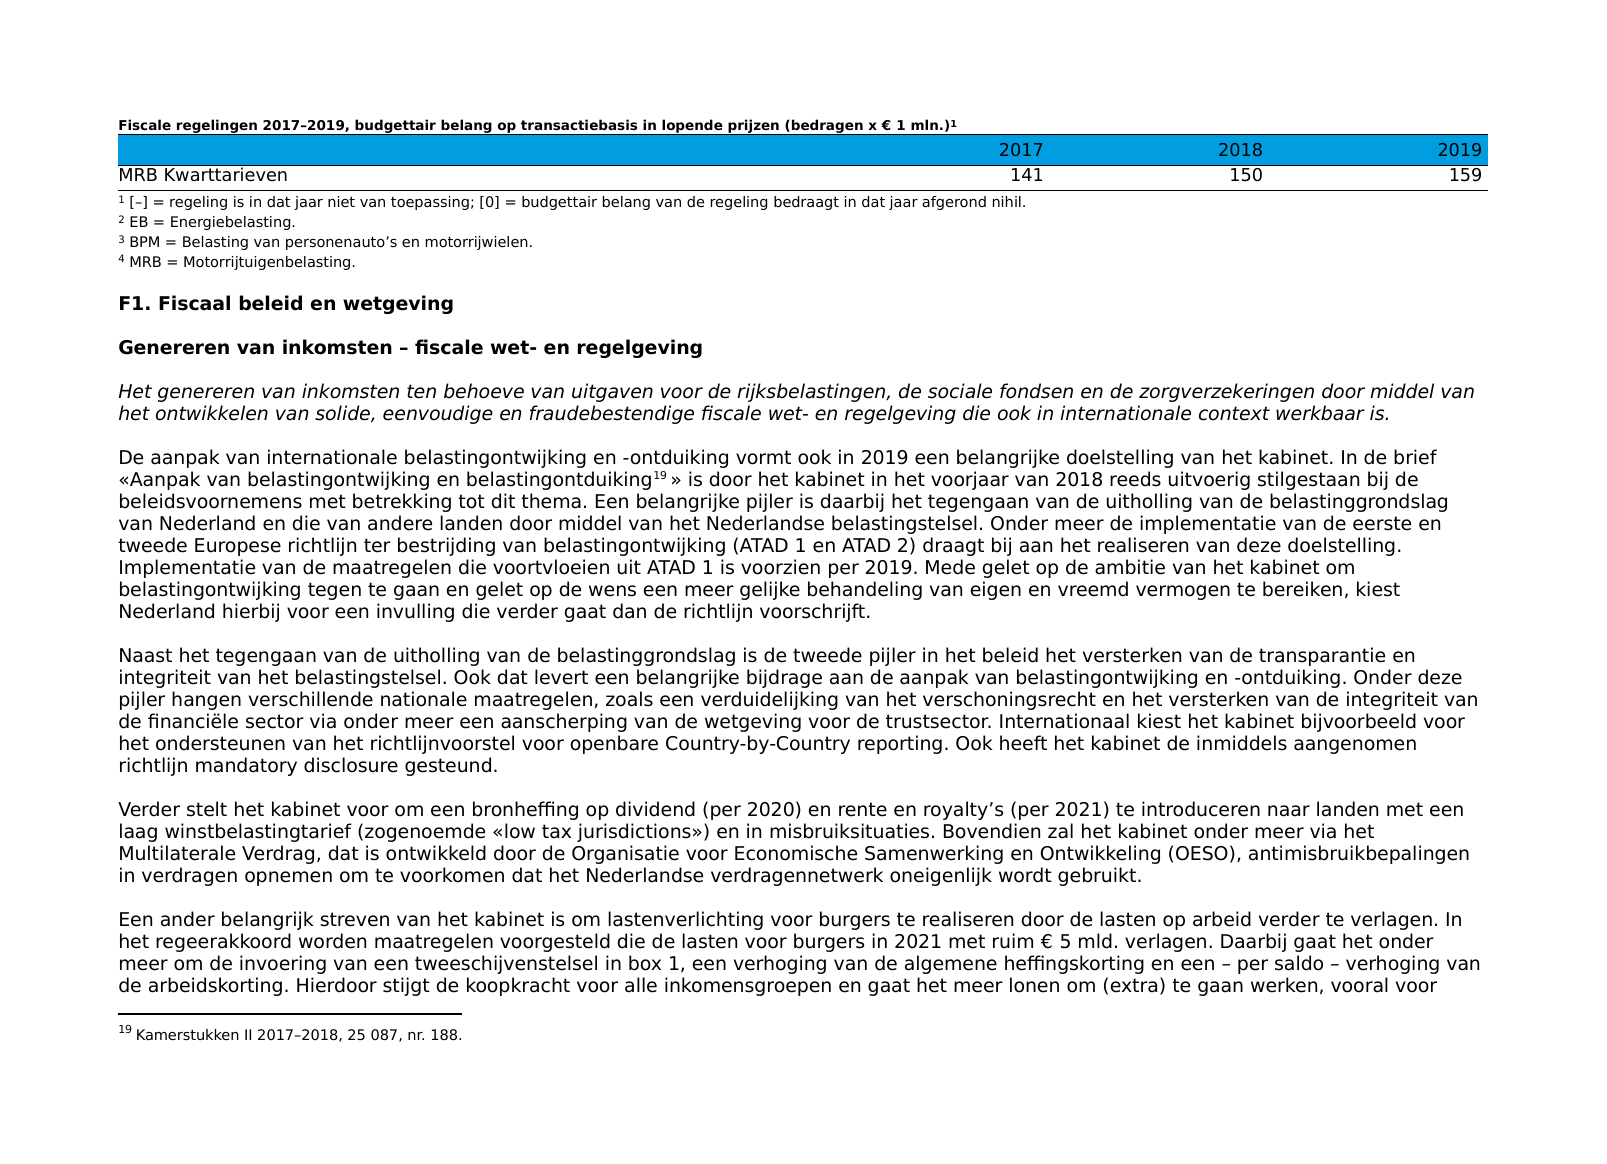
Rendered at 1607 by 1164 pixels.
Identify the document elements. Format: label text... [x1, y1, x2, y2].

table_cell [118, 135, 830, 165]
text Een ander belangrijk streven van het kabinet is om lastenverlichting voor burgers te realiseren door de lasten op arbeid verder te verlagen. In het regeerakkoord worden maatregelen voorgesteld die de lasten voor burgers in 2021 met ruim € 5 mld. verlagen. Daarbij gaat het onder meer om de invoering van een tweeschijvenstelsel in box 1, een verhoging van de algemene heffingskorting en een – per saldo – verhoging van de arbeidskorting. Hierdoor stijgt de koopkracht voor alle inkomensgroepen en gaat het meer lonen om (extra) te gaan werken, vooral voor [118, 909, 1488, 997]
text Kamerstukken II 2017–2018, 25 087, nr. 188. [118, 1023, 1488, 1045]
table_cell 2017 [830, 135, 1050, 165]
text Het genereren van inkomsten ten behoeve van uitgaven voor de rijksbelastingen, de sociale fondsen en de zorgverzekeringen door middel van het ontwikkelen van solide, eenvoudige en fraudebestendige fiscale wet- en regelgeving die ook in internationale context werkbaar is. [118, 381, 1488, 425]
subtitle F1. Fiscaal beleid en wetgeving [118, 293, 1488, 314]
text Verder stelt het kabinet voor om een bronheffing op dividend (per 2020) en rente en royalty’s (per 2021) te introduceren naar landen met een laag winstbelastingtarief (zogenoemde «low tax jurisdictions») en in misbruiksituaties. Bovendien zal het kabinet onder meer via het Multilaterale Verdrag, dat is ontwikkeld door de Organisatie voor Economische Samenwerking en Ontwikkeling (OESO), antimisbruikbepalingen in verdragen opnemen om te voorkomen dat het Nederlandse verdragennetwerk oneigenlijk wordt gebruikt. [118, 799, 1488, 887]
subtitle Genereren van inkomsten – fiscale wet- en regelgeving [118, 337, 1488, 359]
text Naast het tegengaan van de uitholling van de belastinggrondslag is de tweede pijler in het beleid het versterken van de transparantie en integriteit van het belastingstelsel. Ook dat levert een belangrijke bijdrage aan de aanpak van belastingontwijking en -ontduiking. Onder deze pijler hangen verschillende nationale maatregelen, zoals een verduidelijking van het verschoningsrecht en het versterken van de integriteit van de financiële sector via onder meer een aanscherping van de wetgeving voor de trustsector. Internationaal kiest het kabinet bijvoorbeeld voor het ondersteunen van het richtlijnvoorstel voor openbare Country-by-Country reporting. Ook heeft het kabinet de inmiddels aangenomen richtlijn mandatory disclosure gesteund. [118, 645, 1488, 777]
table_header Fiscale regelingen 2017–2019, budgettair belang op transactiebasis in lopende prijzen (bedragen x € 1 mln.)1 [118, 118, 1488, 134]
table_cell 2019 [1269, 135, 1488, 165]
table_cell MRB Kwarttarieven [118, 166, 830, 190]
table_cell 159 [1269, 166, 1488, 190]
text De aanpak van internationale belastingontwijking en -ontduiking vormt ook in 2019 een belangrijke doelstelling van het kabinet. In de brief «Aanpak van belastingontwijking en belastingontduiking» is door het kabinet in het voorjaar van 2018 reeds uitvoerig stilgestaan bij de beleidsvoornemens met betrekking tot dit thema. Een belangrijke pijler is daarbij het tegengaan van de uitholling van de belastinggrondslag van Nederland en die van andere landen door middel van het Nederlandse belastingstelsel. Onder meer de implementatie van de eerste en tweede Europese richtlijn ter bestrijding van belastingontwijking (ATAD 1 en ATAD 2) draagt bij aan het realiseren van deze doelstelling. Implementatie van de maatregelen die voortvloeien uit ATAD 1 is voorzien per 2019. Mede gelet op de ambitie van het kabinet om belastingontwijking tegen te gaan en gelet op de wens een meer gelijke behandeling van eigen en vreemd vermogen te bereiken, kiest Nederland hierbij voor een invulling die verder gaat dan de richtlijn voorschrijft. [118, 447, 1488, 623]
table_cell 2018 [1050, 135, 1269, 165]
table_cell 141 [830, 166, 1050, 190]
table_cell 1 [–] = regeling is in dat jaar niet van toepassing; [0] = budgettair belang van de regeling bedraagt in dat jaar afgerond nihil. 2 EB = Energiebelasting. 3 BPM = Belasting van personenauto’s en motorrijwielen. 4 MRB = Motorrijtuigenbelasting. [118, 191, 1488, 270]
table_cell 150 [1050, 166, 1269, 190]
